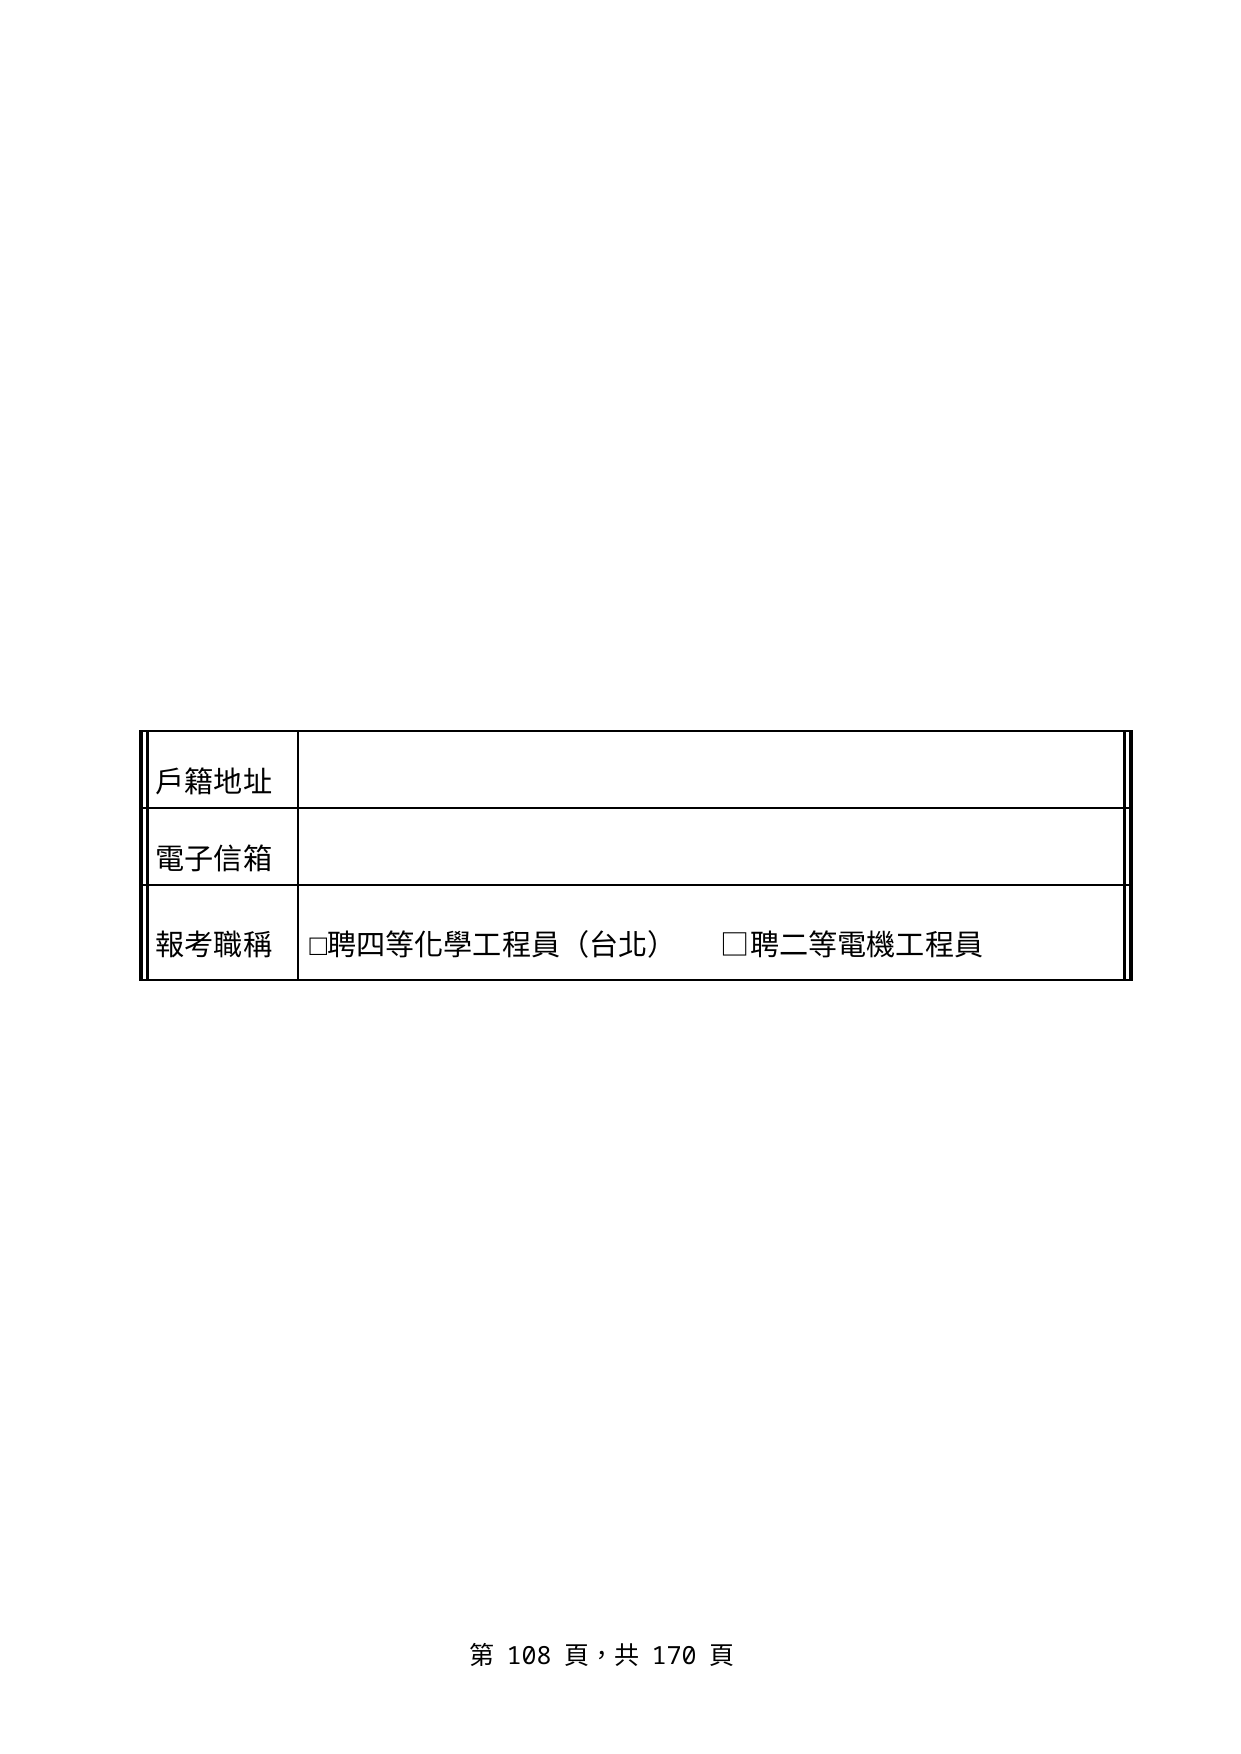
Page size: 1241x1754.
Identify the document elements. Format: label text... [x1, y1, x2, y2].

table_cell □聘四等化學工程員（台北） □聘二等電機工程員 [299, 886, 1123, 979]
table_cell 電子信箱 [149, 809, 297, 884]
table_cell [299, 732, 1123, 807]
table_cell 戶籍地址 [149, 732, 297, 807]
table_cell 報考職稱 [149, 886, 297, 979]
table_cell [299, 809, 1123, 884]
